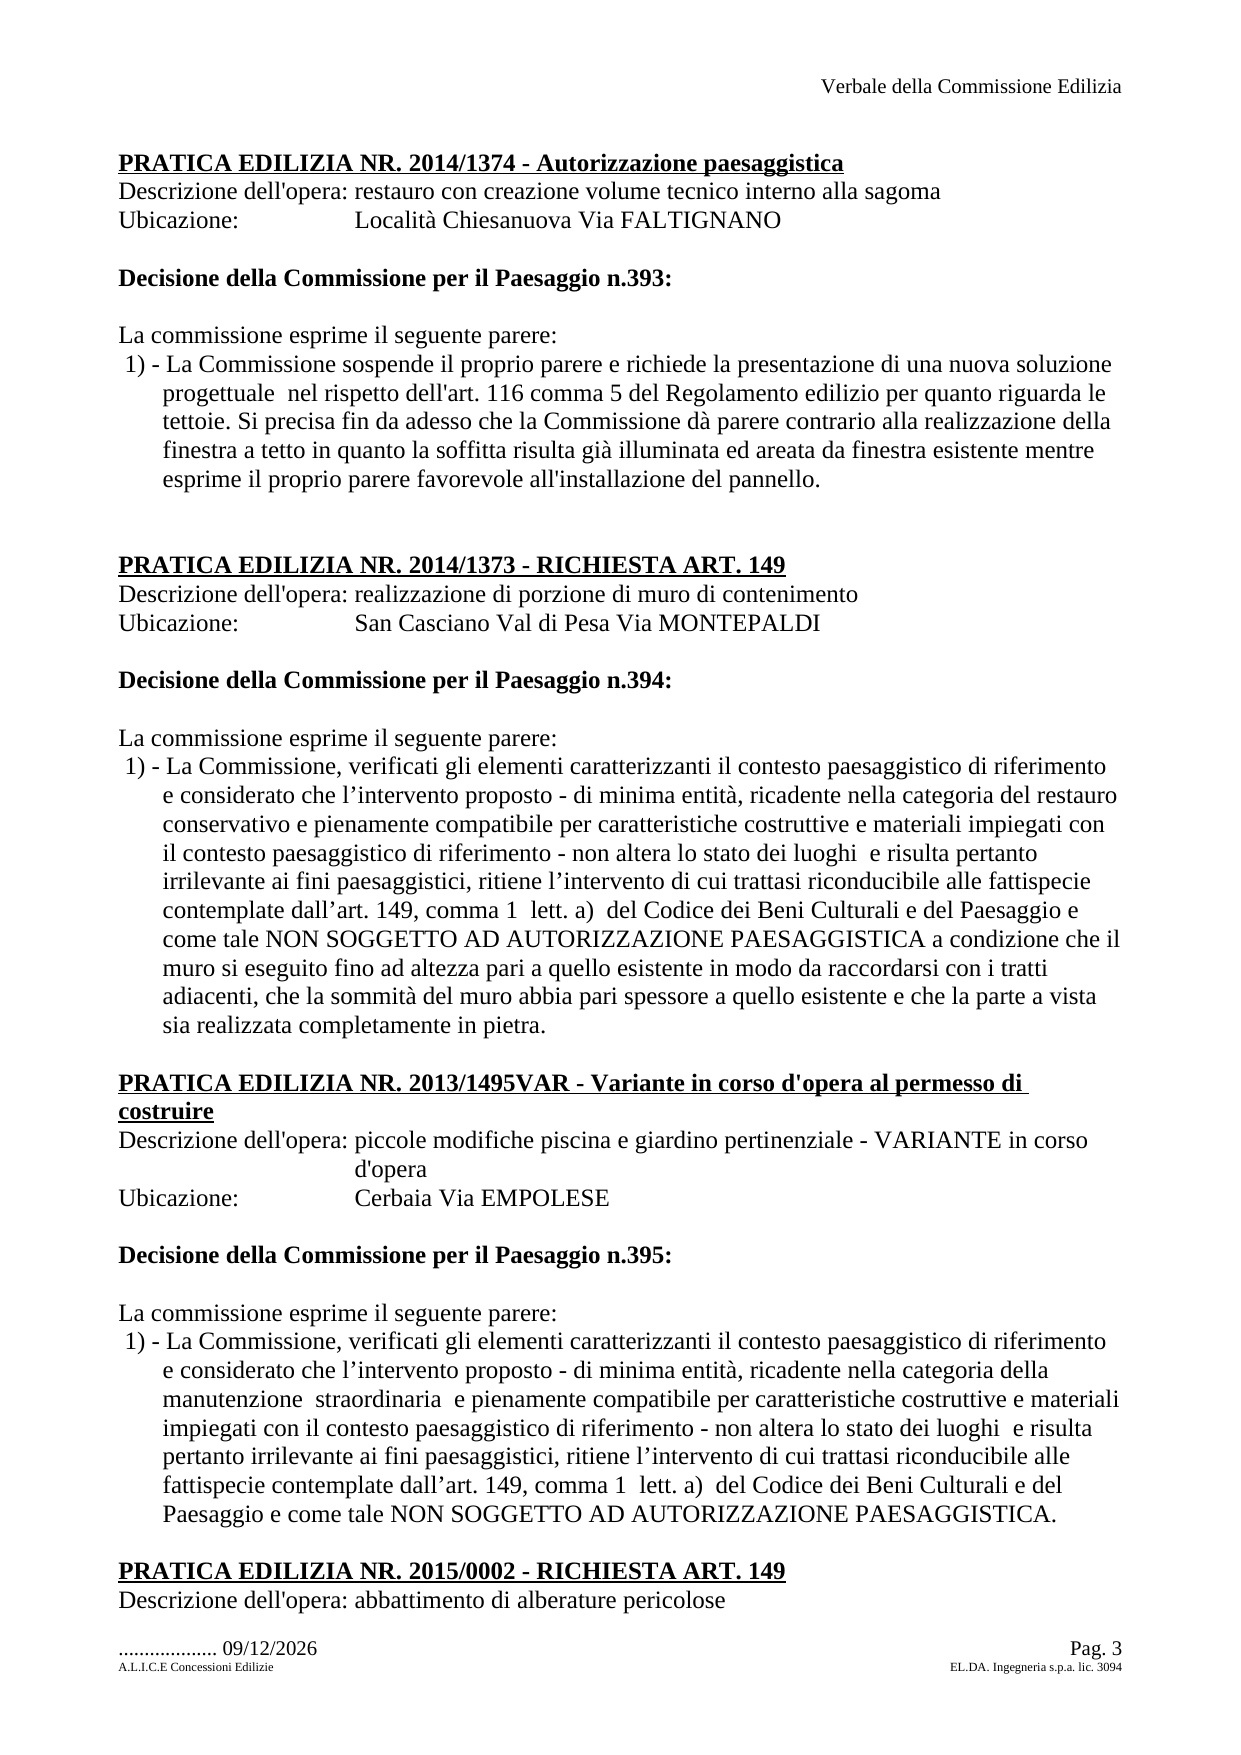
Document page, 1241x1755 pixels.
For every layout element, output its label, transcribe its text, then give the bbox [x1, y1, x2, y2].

text Decisione della Commissione per il Paesaggio n.393: [118, 263, 1122, 291]
text PRATICA EDILIZIA NR. 2014/1374 - Autorizzazione paesaggistica [118, 148, 1122, 176]
text PRATICA EDILIZIA NR. 2015/0002 - RICHIESTA ART. 149 [118, 1556, 1122, 1585]
text PRATICA EDILIZIA NR. 2013/1495VAR - Variante in corso d'opera al permesso di costruire [118, 1068, 1122, 1125]
text La commissione esprime il seguente parere: [118, 1298, 1122, 1326]
text Decisione della Commissione per il Paesaggio n.395: [118, 1240, 1122, 1269]
text Descrizione dell'opera: abbattimento di alberature pericolose [118, 1585, 1122, 1614]
text La commissione esprime il seguente parere: [118, 320, 1122, 349]
text Ubicazione: Località Chiesanuova Via FALTIGNANO [118, 205, 1122, 234]
text Descrizione dell'opera: restauro con creazione volume tecnico interno alla sagoma [118, 176, 1122, 205]
text 1) - La Commissione, verificati gli elementi caratterizzanti il contesto paesaggistico di riferimento e considerato che l’intervento proposto - di minima entità, ricadente nella categoria del restauro conservativo e pienamente compatibile per caratteristiche costruttive e materiali impiegati con il contesto paesaggistico di riferimento - non altera lo stato dei luoghi e risulta pertanto irrilevante ai fini paesaggistici, ritiene l’intervento di cui trattasi riconducibile alle fattispecie contemplate dall’art. 149, comma 1 lett. a) del Codice dei Beni Culturali e del Paesaggio e come tale NON SOGGETTO AD AUTORIZZAZIONE PAESAGGISTICA a condizione che il muro si eseguito fino ad altezza pari a quello esistente in modo da raccordarsi con i tratti adiacenti, che la sommità del muro abbia pari spessore a quello esistente e che la parte a vista sia realizzata completamente in pietra. [118, 751, 1122, 1039]
text Ubicazione: Cerbaia Via EMPOLESE [118, 1183, 1122, 1211]
text 1) - La Commissione sospende il proprio parere e richiede la presentazione di una nuova soluzione progettuale nel rispetto dell'art. 116 comma 5 del Regolamento edilizio per quanto riguarda le tettoie. Si precisa fin da adesso che la Commissione dà parere contrario alla realizzazione della finestra a tetto in quanto la soffitta risulta già illuminata ed areata da finestra esistente mentre esprime il proprio parere favorevole all'installazione del pannello. [118, 349, 1122, 493]
text Descrizione dell'opera: piccole modifiche piscina e giardino pertinenziale - VARIANTE in corso d'opera [118, 1125, 1122, 1183]
text Decisione della Commissione per il Paesaggio n.394: [118, 665, 1122, 694]
text Ubicazione: San Casciano Val di Pesa Via MONTEPALDI [118, 608, 1122, 636]
text Descrizione dell'opera: realizzazione di porzione di muro di contenimento [118, 579, 1122, 608]
text La commissione esprime il seguente parere: [118, 723, 1122, 751]
text 1) - La Commissione, verificati gli elementi caratterizzanti il contesto paesaggistico di riferimento e considerato che l’intervento proposto - di minima entità, ricadente nella categoria della manutenzione straordinaria e pienamente compatibile per caratteristiche costruttive e materiali impiegati con il contesto paesaggistico di riferimento - non altera lo stato dei luoghi e risulta pertanto irrilevante ai fini paesaggistici, ritiene l’intervento di cui trattasi riconducibile alle fattispecie contemplate dall’art. 149, comma 1 lett. a) del Codice dei Beni Culturali e del Paesaggio e come tale NON SOGGETTO AD AUTORIZZAZIONE PAESAGGISTICA. [118, 1326, 1122, 1528]
text PRATICA EDILIZIA NR. 2014/1373 - RICHIESTA ART. 149 [118, 550, 1122, 579]
